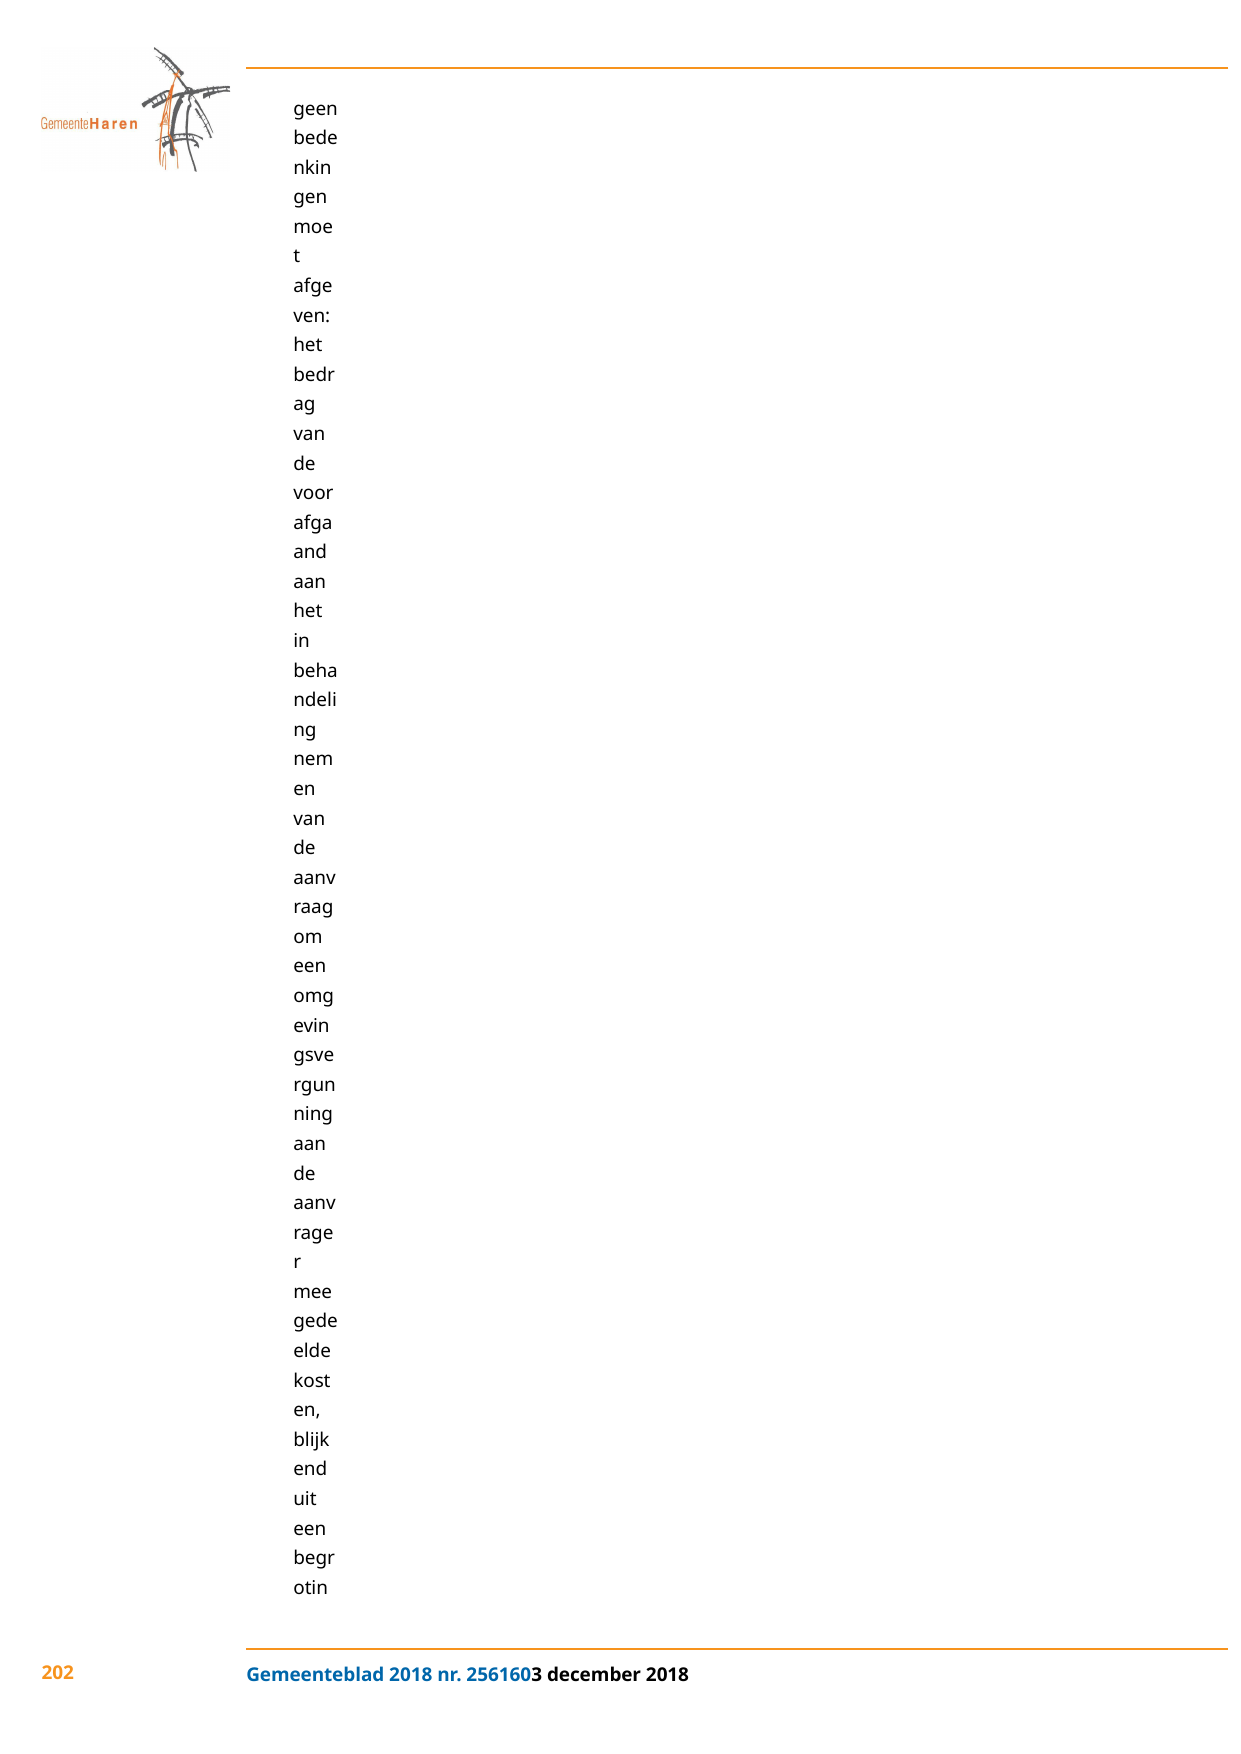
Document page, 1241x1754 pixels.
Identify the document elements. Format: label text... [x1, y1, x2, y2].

picture [41, 47, 231, 172]
table_cell [384, 95, 429, 1600]
table_cell geen bedenkingen moet afgeven: het bedrag van de voorafgaand aan het in behandeling nemen van de aanvraag om een omgevingsvergunning aan de aanvrager meegedeelde kosten, blijkend uit een begrotin [293, 95, 338, 1600]
table_cell [338, 95, 383, 1600]
table_cell [248, 95, 293, 1600]
